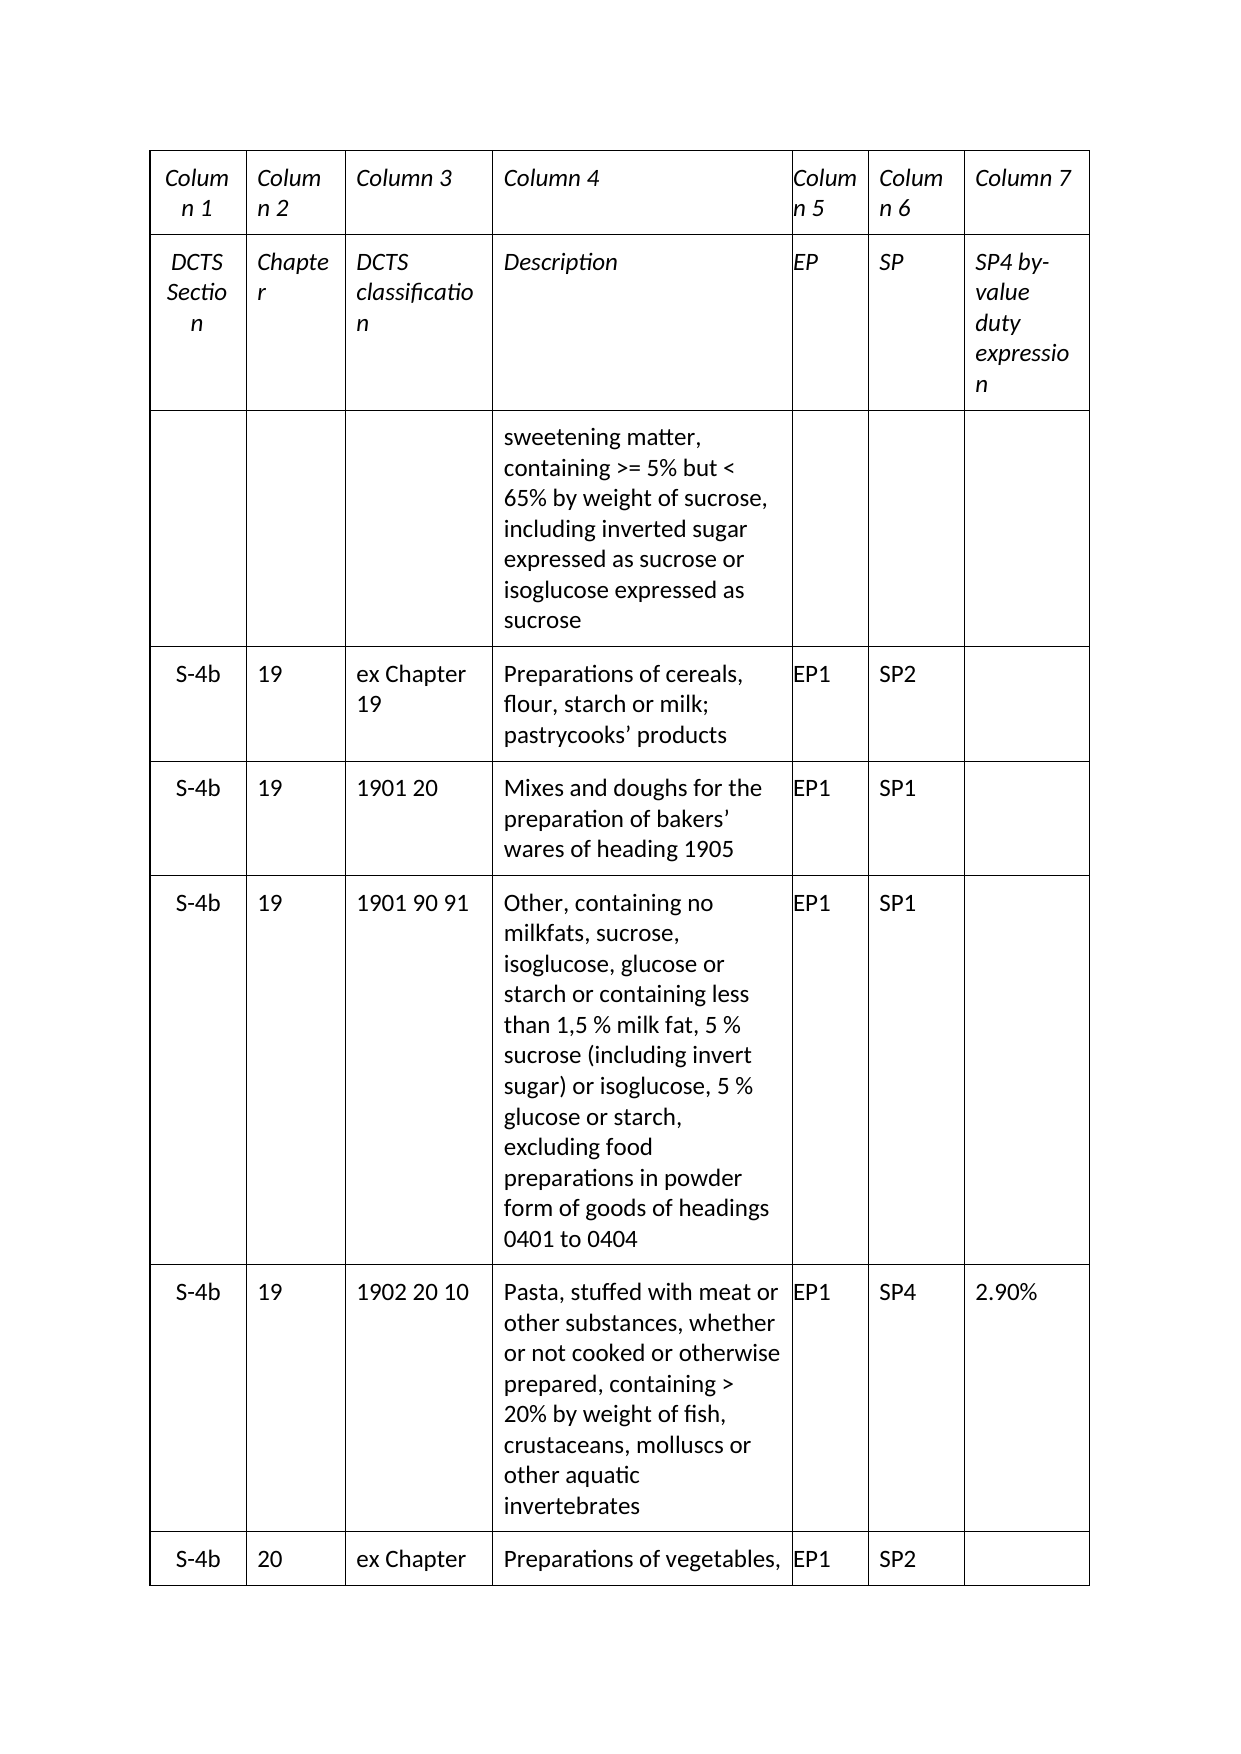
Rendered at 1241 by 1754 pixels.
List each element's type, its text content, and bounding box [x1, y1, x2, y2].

table_header Column 4 [493, 151, 792, 234]
table_cell 20 [247, 1532, 345, 1585]
table_cell 19 [247, 762, 345, 875]
table_cell SP4 by-value duty expression [965, 235, 1089, 409]
table_cell SP1 [869, 762, 964, 875]
table_cell EP1 [793, 876, 868, 1264]
table_cell [965, 762, 1089, 875]
table_cell SP [869, 235, 964, 409]
table_header Column 3 [346, 151, 492, 234]
table_cell SP4 [869, 1265, 964, 1531]
table_cell [346, 411, 492, 646]
table_cell 1901 90 91 [346, 876, 492, 1264]
table_cell 1901 20 [346, 762, 492, 875]
table_cell Mixes and doughs for the preparation of bakers’ wares of heading 1905 [493, 762, 792, 875]
table_cell EP1 [793, 762, 868, 875]
table_cell [965, 1532, 1089, 1585]
table_cell Chapter [247, 235, 345, 409]
table_cell [793, 411, 868, 646]
table_cell 1902 20 10 [346, 1265, 492, 1531]
table_cell ex Chapter [346, 1532, 492, 1585]
table_cell EP1 [793, 1265, 868, 1531]
table_header Column 7 [965, 151, 1089, 234]
table_cell [151, 411, 246, 646]
table_cell EP1 [793, 1532, 868, 1585]
table_cell [965, 876, 1089, 1264]
table_cell S-4b [151, 647, 246, 761]
table_cell Description [493, 235, 792, 409]
table_cell DCTS classification [346, 235, 492, 409]
table_cell S-4b [151, 762, 246, 875]
table_cell S-4b [151, 1265, 246, 1531]
table_cell [869, 411, 964, 646]
table_header Column 5 [793, 151, 868, 234]
table_cell Preparations of vegetables, [493, 1532, 792, 1585]
table_cell DCTS Section [151, 235, 246, 409]
table_cell ex Chapter 19 [346, 647, 492, 761]
table_cell Other, containing no milkfats, sucrose, isoglucose, glucose or starch or containing less than 1,5 % milk fat, 5 % sucrose (including invert sugar) or isoglucose, 5 % glucose or starch, excluding food preparations in powder form of goods of headings 0401 to 0404 [493, 876, 792, 1264]
table_cell EP [793, 235, 868, 409]
table_cell SP1 [869, 876, 964, 1264]
table_header Column 1 [151, 151, 246, 234]
table_cell [247, 411, 345, 646]
table_cell Pasta, stuffed with meat or other substances, whether or not cooked or otherwise prepared, containing > 20% by weight of fish, crustaceans, molluscs or other aquatic invertebrates [493, 1265, 792, 1531]
table_cell sweetening matter, containing >= 5% but < 65% by weight of sucrose, including inverted sugar expressed as sucrose or isoglucose expressed as sucrose [493, 411, 792, 646]
table_cell 2.90% [965, 1265, 1089, 1531]
table_cell 19 [247, 876, 345, 1264]
table_cell S-4b [151, 1532, 246, 1585]
table_cell EP1 [793, 647, 868, 761]
table_cell [965, 411, 1089, 646]
table_header Column 2 [247, 151, 345, 234]
table_cell SP2 [869, 647, 964, 761]
table_cell SP2 [869, 1532, 964, 1585]
table_cell Preparations of cereals, flour, starch or milk; pastrycooks’ products [493, 647, 792, 761]
table_cell 19 [247, 647, 345, 761]
table_header Column 6 [869, 151, 964, 234]
table_cell [965, 647, 1089, 761]
table_cell 19 [247, 1265, 345, 1531]
table_cell S-4b [151, 876, 246, 1264]
